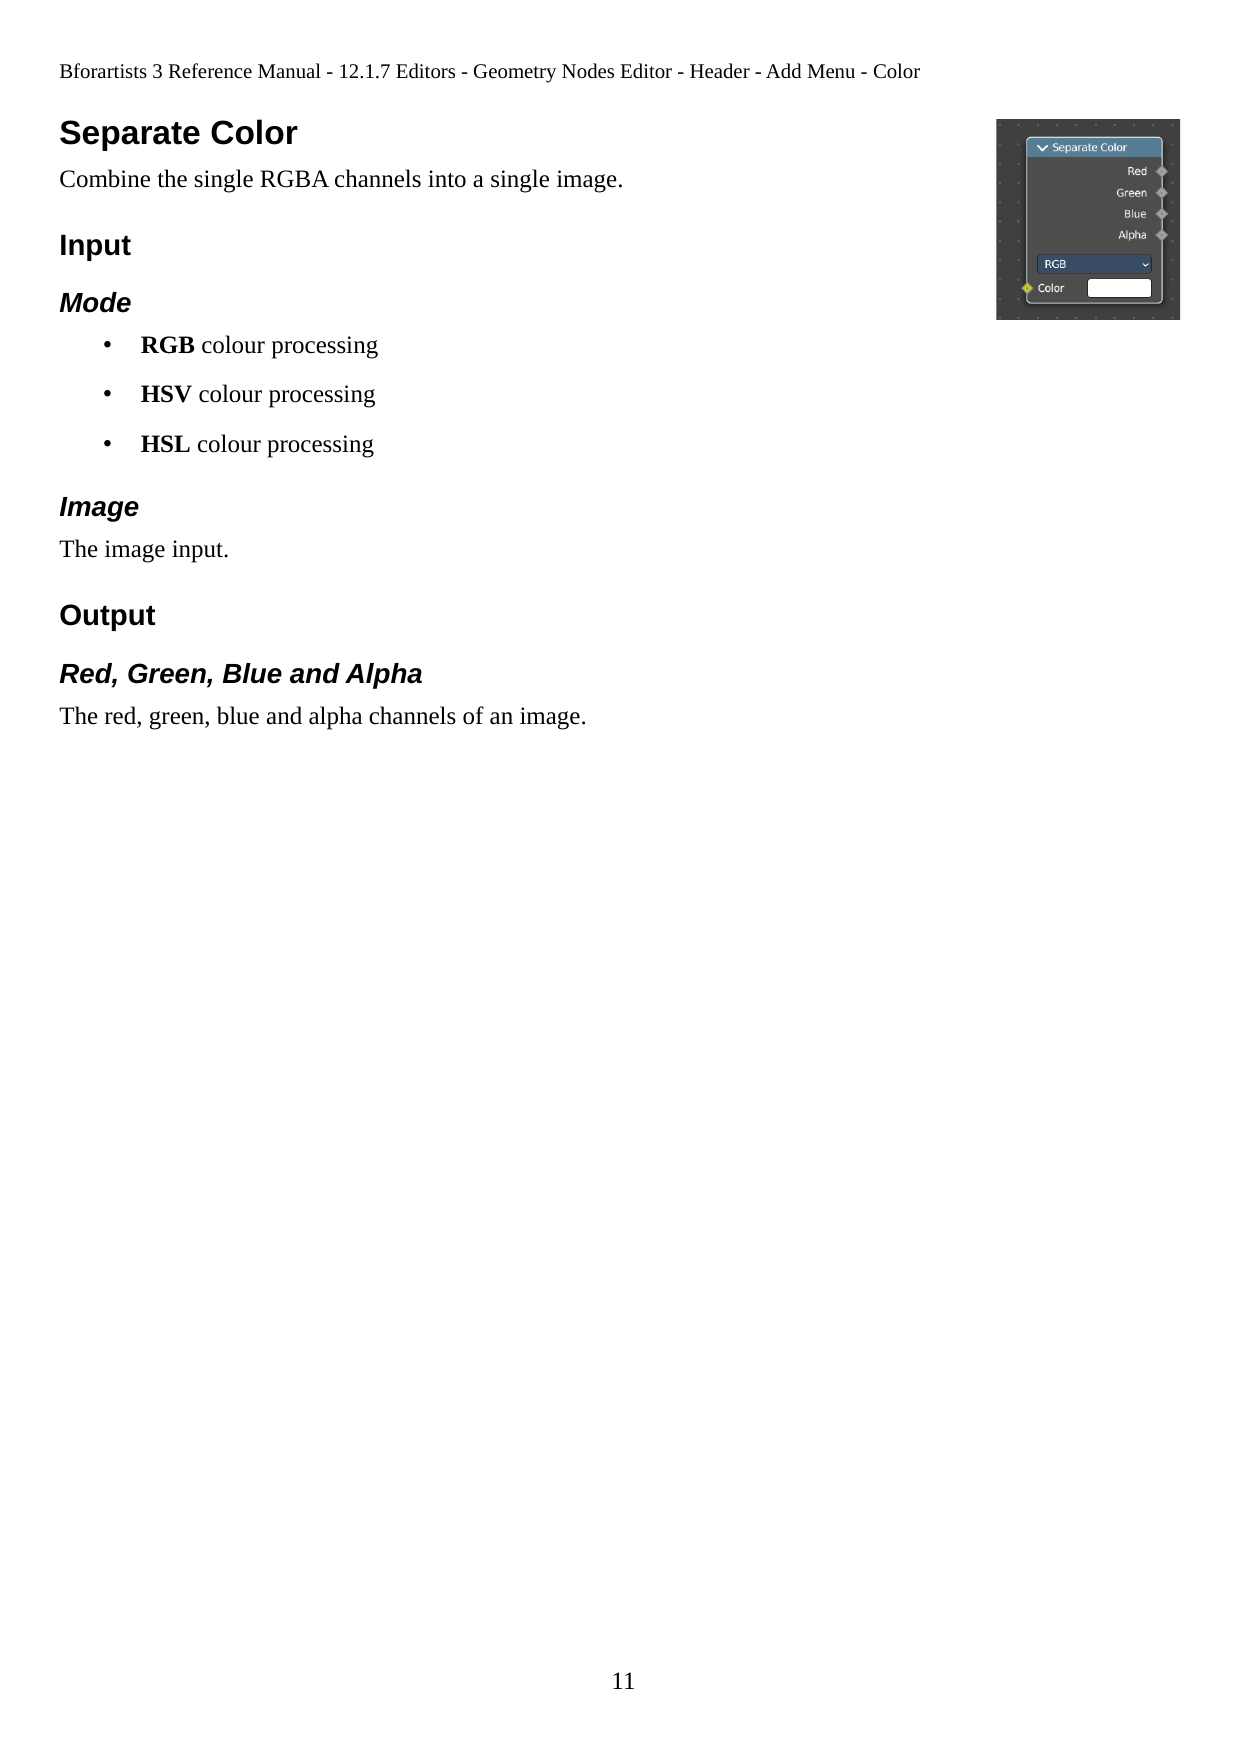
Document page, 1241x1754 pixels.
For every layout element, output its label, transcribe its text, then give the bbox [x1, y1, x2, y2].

subtitle Mode [59, 286, 996, 318]
list HSV colour processing [103, 379, 1181, 408]
list RGB colour processing [103, 331, 1181, 359]
list HSL colour processing [103, 429, 1181, 457]
subtitle Image [59, 490, 1181, 522]
subtitle Separate Color [59, 113, 1181, 151]
subtitle Output [59, 598, 1181, 632]
text The image input. [59, 534, 1181, 563]
picture [996, 119, 1181, 320]
text Combine the single RGBA channels into a single image. [59, 164, 996, 192]
text The red, green, blue and alpha channels of an image. [59, 701, 1181, 730]
subtitle Input [59, 227, 996, 261]
subtitle Red, Green, Blue and Alpha [59, 657, 1181, 689]
